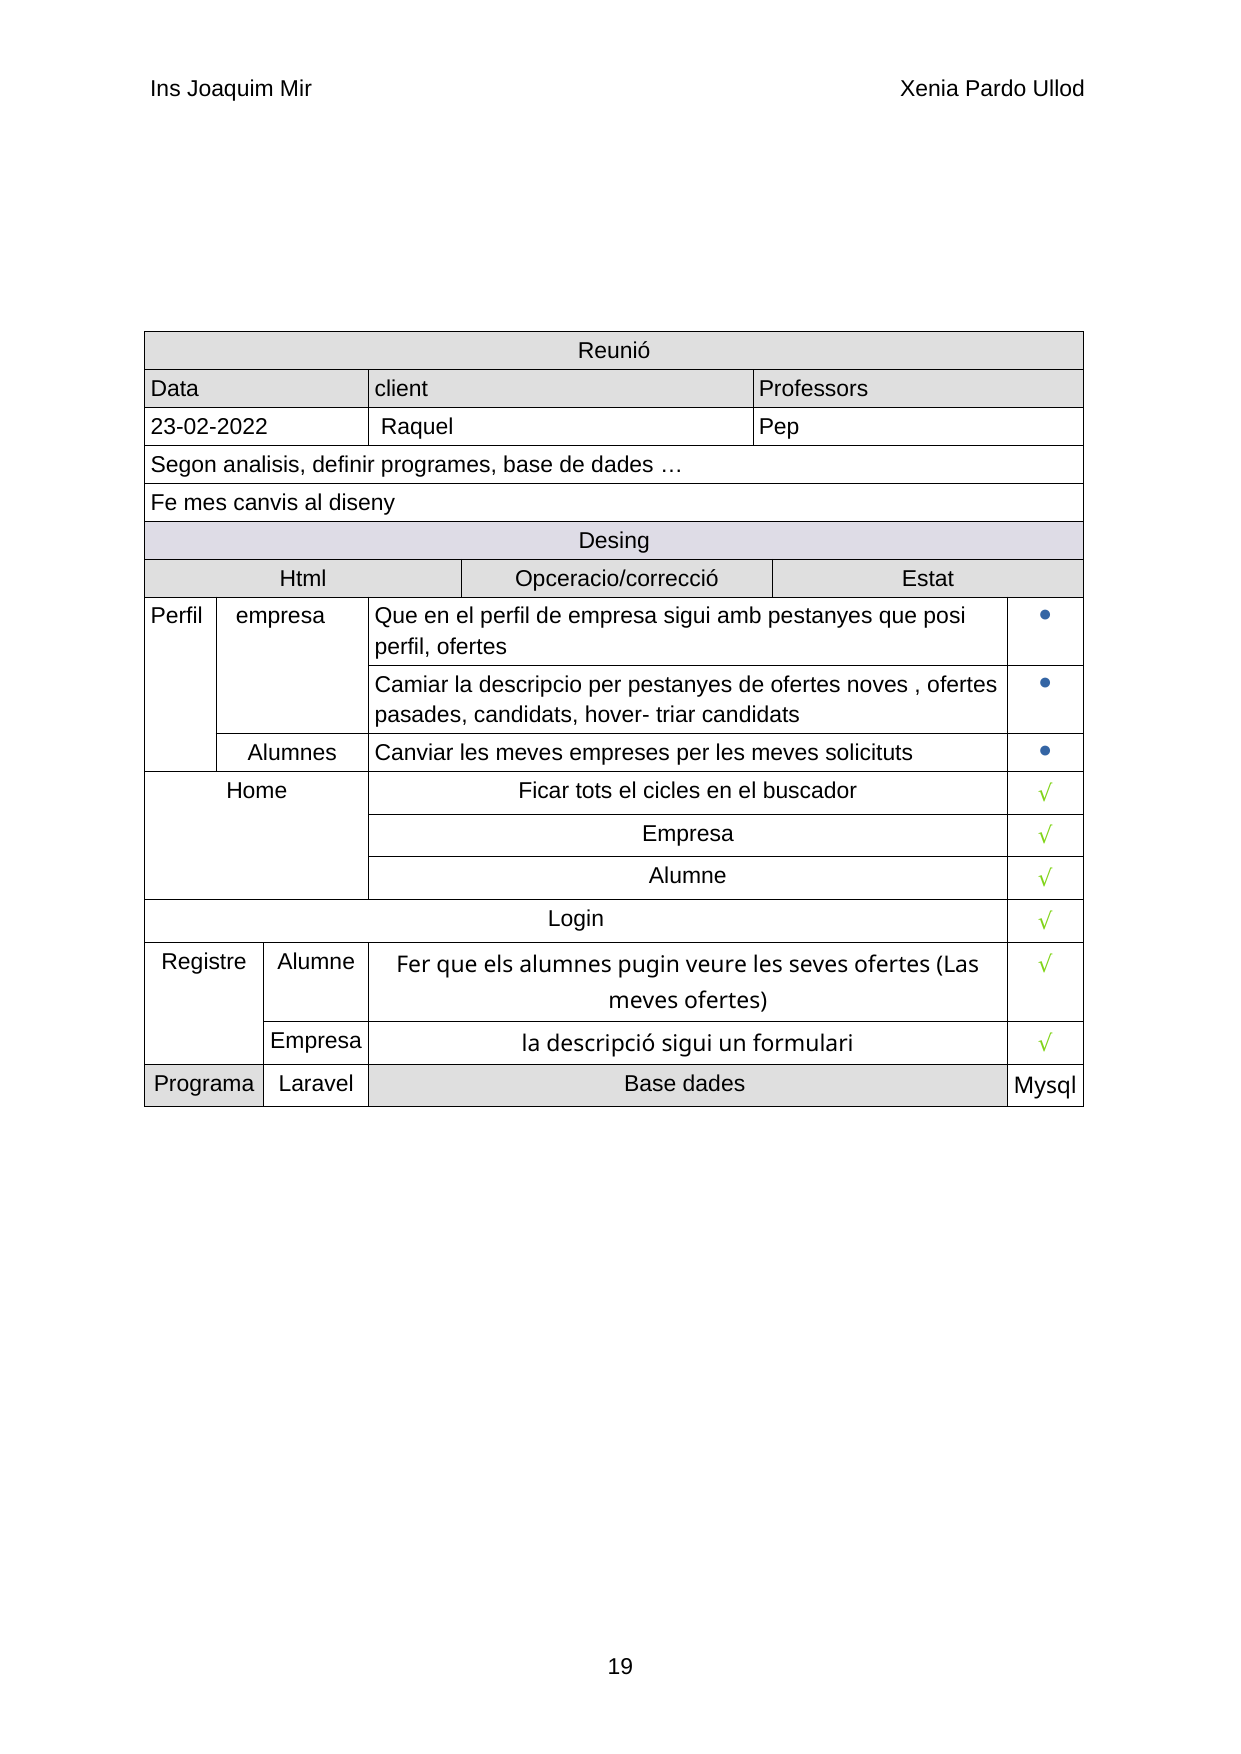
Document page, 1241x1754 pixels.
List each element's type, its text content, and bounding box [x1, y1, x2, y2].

table_cell ● [1008, 598, 1083, 665]
table_cell Alumne [369, 857, 1007, 899]
table_cell Mysql [1008, 1065, 1083, 1106]
table_cell Fe mes canvis al diseny [145, 484, 1083, 521]
table_cell la descripció sigui un formulari [369, 1022, 1007, 1064]
table_cell Login [145, 900, 1007, 942]
table_cell √ [1008, 900, 1083, 942]
table_cell Estat [773, 560, 1083, 597]
table_cell Fer que els alumnes pugin veure les seves ofertes (Las meves ofertes) [369, 943, 1007, 1021]
table_cell Camiar la descripcio per pestanyes de ofertes noves , ofertes pasades, candidats, hover- triar candidats [369, 666, 1007, 733]
table_cell √ [1008, 943, 1083, 1021]
table_cell Home [145, 772, 368, 899]
table_cell √ [1008, 857, 1083, 899]
table_cell Empresa [264, 1022, 368, 1064]
table_cell Opceracio/correcció [462, 560, 772, 597]
table_cell empresa [217, 598, 368, 733]
table_cell √ [1008, 1022, 1083, 1064]
table_cell Programa [145, 1065, 263, 1106]
table_cell √ [1008, 815, 1083, 856]
table_cell Professors [754, 370, 1083, 407]
table_cell ● [1008, 666, 1083, 733]
table_cell Pep [754, 408, 1083, 445]
table_cell Desing [145, 522, 1083, 559]
table_cell Laravel [264, 1065, 368, 1106]
table_cell Segon analisis, definir programes, base de dades … [145, 446, 1083, 483]
table_cell Canviar les meves empreses per les meves solicituts [369, 734, 1007, 771]
table_cell Alumne [264, 943, 368, 1021]
table_cell Empresa [369, 815, 1007, 856]
table_cell √ [1008, 772, 1083, 814]
table_cell Html [145, 560, 461, 597]
table_cell Registre [145, 943, 263, 1064]
table_cell Ficar tots el cicles en el buscador [369, 772, 1007, 814]
table_header Reunió [145, 332, 1083, 369]
table_cell ● [1008, 734, 1083, 771]
table_cell Alumnes [217, 734, 368, 771]
table_cell 23-02-2022 [145, 408, 368, 445]
table_cell Base dades [369, 1065, 1007, 1106]
table_cell Que en el perfil de empresa sigui amb pestanyes que posi perfil, ofertes [369, 598, 1007, 665]
table_cell Data [145, 370, 368, 407]
table_cell Perfil [145, 598, 216, 771]
table_cell Raquel [369, 408, 753, 445]
table_cell client [369, 370, 753, 407]
